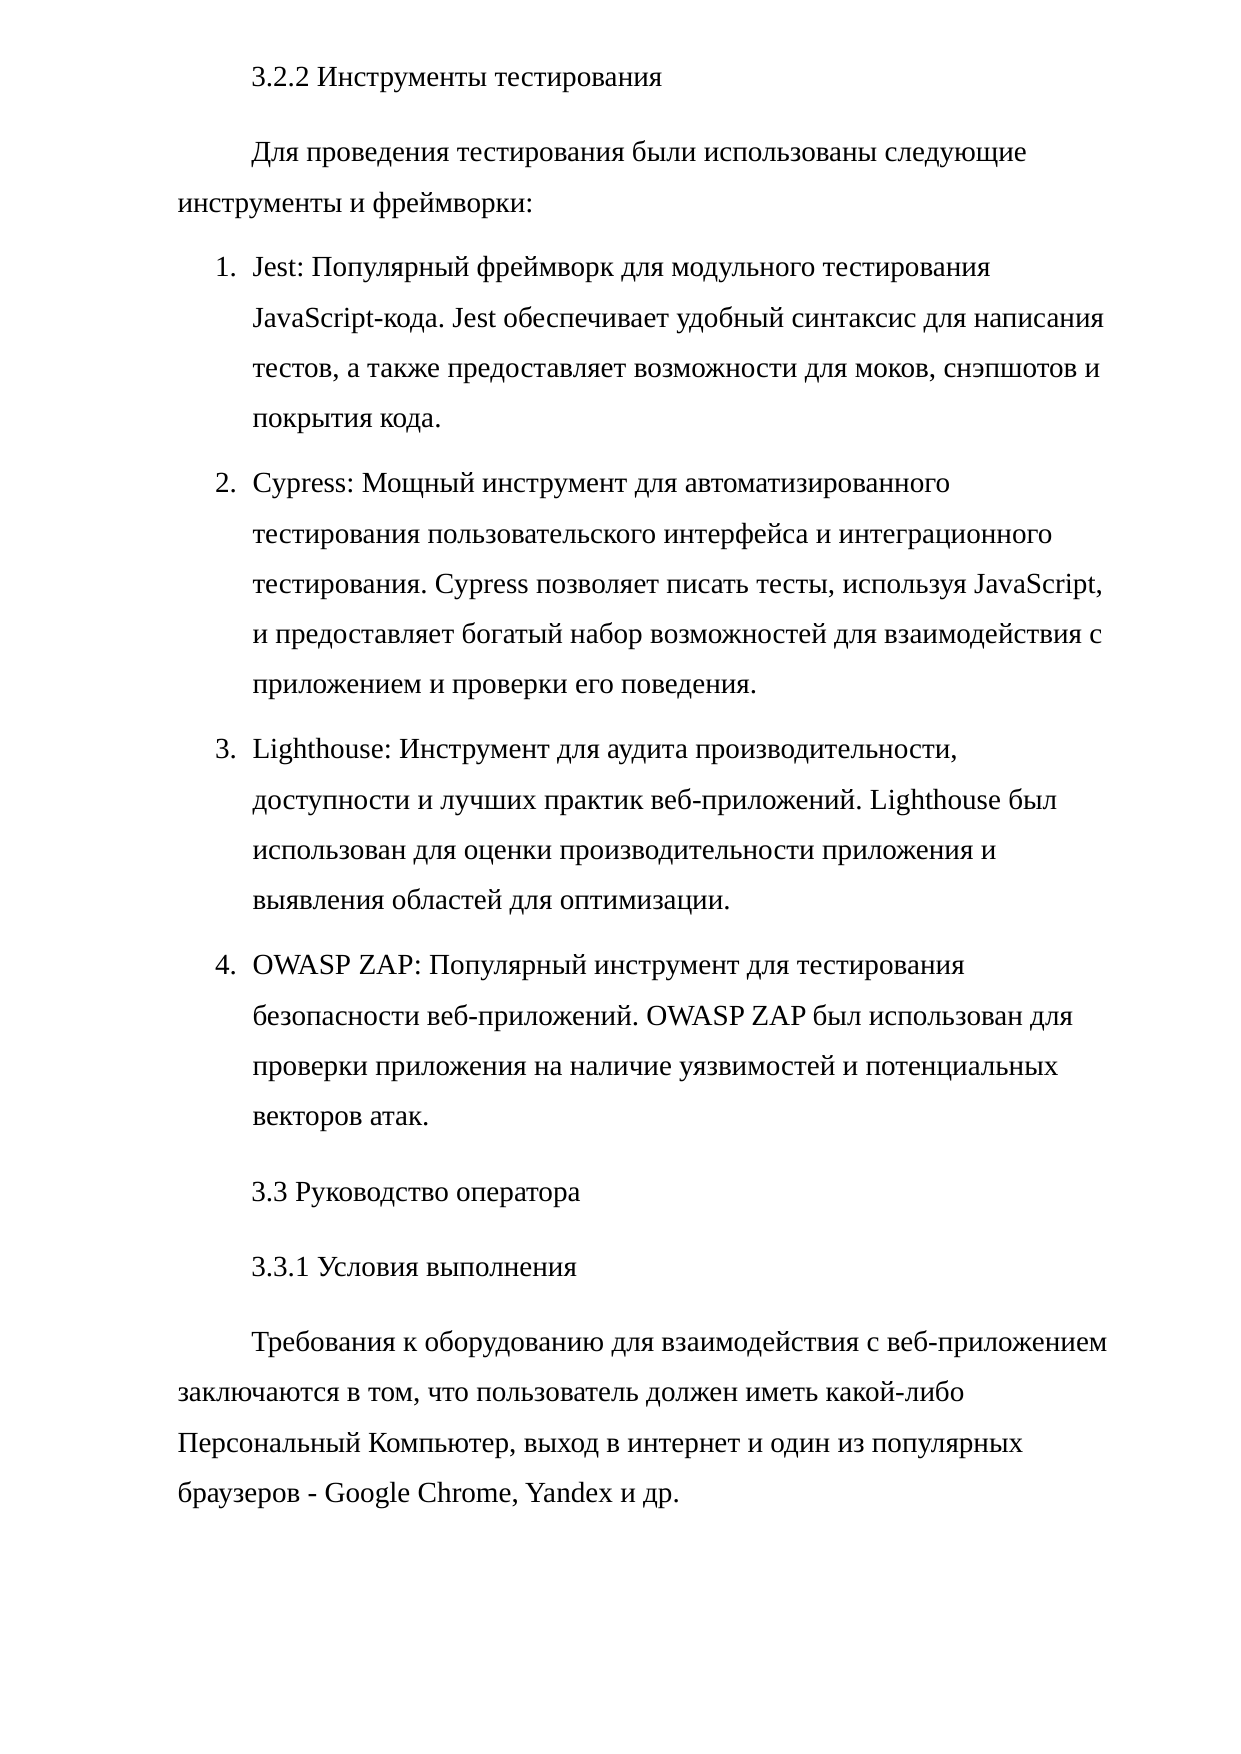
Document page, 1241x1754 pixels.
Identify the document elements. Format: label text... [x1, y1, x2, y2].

list OWASP ZAP: Популярный инструмент для тестирования безопасности веб-приложений. OWASP ZAP был использован для проверки приложения на наличие уязвимостей и потенциальных векторов атак. [215, 947, 1122, 1132]
text Для проведения тестирования были использованы следующие инструменты и фреймворки: [177, 134, 1122, 218]
list Cypress: Мощный инструмент для автоматизированного тестирования пользовательского интерфейса и интеграционного тестирования. Cypress позволяет писать тесты, используя JavaScript, и предоставляет богатый набор возможностей для взаимодействия с приложением и проверки его поведения. [215, 465, 1122, 700]
subtitle 3.3 Руководство оператора [177, 1174, 1122, 1207]
list Jest: Популярный фреймворк для модульного тестирования JavaScript-кода. Jest обеспечивает удобный синтаксис для написания тестов, а также предоставляет возможности для моков, снэпшотов и покрытия кода. [215, 249, 1122, 434]
subtitle 3.3.1 Условия выполнения [177, 1249, 1122, 1282]
subtitle 3.2.2 Инструменты тестирования [177, 59, 1122, 93]
list Lighthouse: Инструмент для аудита производительности, доступности и лучших практик веб-приложений. Lighthouse был использован для оценки производительности приложения и выявления областей для оптимизации. [215, 732, 1122, 916]
text Требования к оборудованию для взаимодействия с веб-приложением заключаются в том, что пользователь должен иметь какой-либо Персональный Компьютер, выход в интернет и один из популярных браузеров - Google Chrome, Yandex и др. [177, 1324, 1122, 1509]
